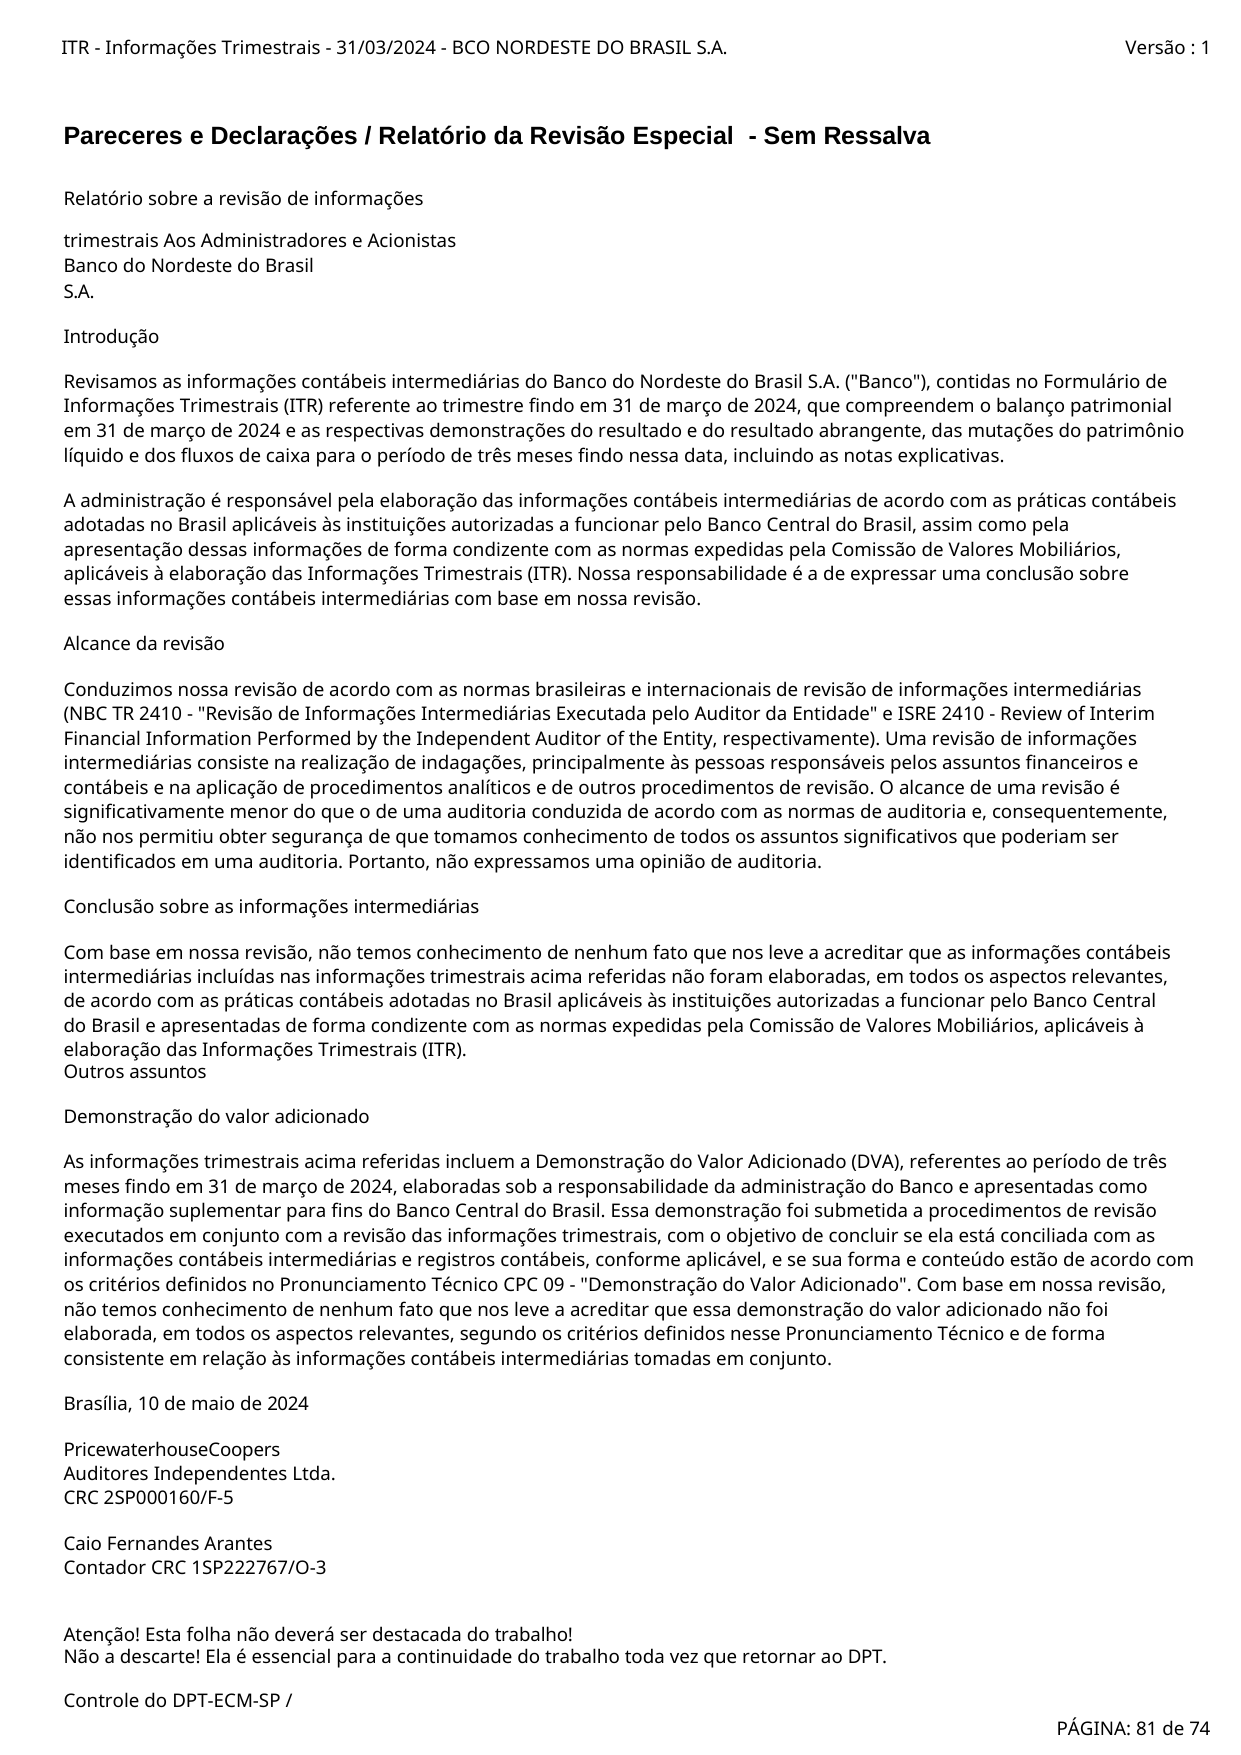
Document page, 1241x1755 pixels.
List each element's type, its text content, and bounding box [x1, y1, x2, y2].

text As informações trimestrais acima referidas incluem a Demonstração do Valor Adicionado (DVA), referentes ao período de três meses findo em 31 de março de 2024, elaboradas sob a responsabilidade da administração do Banco e apresentadas como informação suplementar para fins do Banco Central do Brasil. Essa demonstração foi submetida a procedimentos de revisão executados em conjunto com a revisão das informações trimestrais, com o objetivo de concluir se ela está conciliada com as informações contábeis intermediárias e registros contábeis, conforme aplicável, e se sua forma e conteúdo estão de acordo com os critérios definidos no Pronunciamento Técnico CPC 09 - "Demonstração do Valor Adicionado". Com base em nossa revisão, não temos conhecimento de nenhum fato que nos leve a acreditar que essa demonstração do valor adicionado não foi elaborada, em todos os aspectos relevantes, segundo os critérios definidos nesse Pronunciamento Técnico e de forma consistente em relação às informações contábeis intermediárias tomadas em conjunto. [63, 1149, 1201, 1371]
text Outros assuntos [63, 1062, 1201, 1083]
text Revisamos as informações contábeis intermediárias do Banco do Nordeste do Brasil S.A. ("Banco"), contidas no Formulário de Informações Trimestrais (ITR) referente ao trimestre findo em 31 de março de 2024, que compreendem o balanço patrimonial em 31 de março de 2024 e as respectivas demonstrações do resultado e do resultado abrangente, das mutações do patrimônio líquido e dos fluxos de caixa para o período de três meses findo nessa data, incluindo as notas explicativas. [63, 369, 1190, 467]
text Demonstração do valor adicionado [63, 1103, 1201, 1129]
subtitle Pareceres e Declarações / Relatório da Revisão Especial - Sem Ressalva [63, 121, 1201, 150]
text Relatório sobre a revisão de informações trimestrais Aos Administradores e Acionistas [63, 169, 511, 252]
text Não a descarte! Ela é essencial para a continuidade do trabalho toda vez que retornar ao DPT. [63, 1646, 1201, 1667]
text Conclusão sobre as informações intermediárias [63, 893, 1201, 919]
text A administração é responsável pela elaboração das informações contábeis intermediárias de acordo com as práticas contábeis adotadas no Brasil aplicáveis às instituições autorizadas a funcionar pelo Banco Central do Brasil, assim como pela apresentação dessas informações de forma condizente com as normas expedidas pela Comissão de Valores Mobiliários, aplicáveis à elaboração das Informações Trimestrais (ITR). Nossa responsabilidade é a de expressar uma conclusão sobre essas informações contábeis intermediárias com base em nossa revisão. [63, 488, 1178, 611]
text Atenção! Esta folha não deverá ser destacada do trabalho! [63, 1625, 1201, 1646]
text Caio Fernandes Arantes Contador CRC 1SP222767/O-3 [63, 1531, 342, 1580]
text Controle do DPT-ECM-SP / [63, 1688, 343, 1712]
text Banco do Nordeste do Brasil S.A. [63, 252, 343, 303]
text Conduzimos nossa revisão de acordo com as normas brasileiras e internacionais de revisão de informações intermediárias (NBC TR 2410 - "Revisão de Informações Intermediárias Executada pelo Auditor da Entidade" e ISRE 2410 - Review of Interim Financial Information Performed by the Independent Auditor of the Entity, respectivamente). Uma revisão de informações intermediárias consiste na realização de indagações, principalmente às pessoas responsáveis pelos assuntos financeiros e contábeis e na aplicação de procedimentos analíticos e de outros procedimentos de revisão. O alcance de uma revisão é significativamente menor do que o de uma auditoria conduzida de acordo com as normas de auditoria e, consequentemente, não nos permitiu obter segurança de que tomamos conhecimento de todos os assuntos significativos que poderiam ser identificados em uma auditoria. Portanto, não expressamos uma opinião de auditoria. [63, 677, 1185, 873]
text Alcance da revisão [63, 631, 1201, 656]
text Brasília, 10 de maio de 2024 [63, 1390, 1201, 1416]
text Introdução [63, 323, 343, 348]
text Com base em nossa revisão, não temos conhecimento de nenhum fato que nos leve a acreditar que as informações contábeis intermediárias incluídas nas informações trimestrais acima referidas não foram elaboradas, em todos os aspectos relevantes, de acordo com as práticas contábeis adotadas no Brasil aplicáveis às instituições autorizadas a funcionar pelo Banco Central do Brasil e apresentadas de forma condizente com as normas expedidas pela Comissão de Valores Mobiliários, aplicáveis à elaboração das Informações Trimestrais (ITR). [63, 939, 1178, 1062]
text PricewaterhouseCoopers Auditores Independentes Ltda. CRC 2SP000160/F-5 [63, 1436, 343, 1510]
